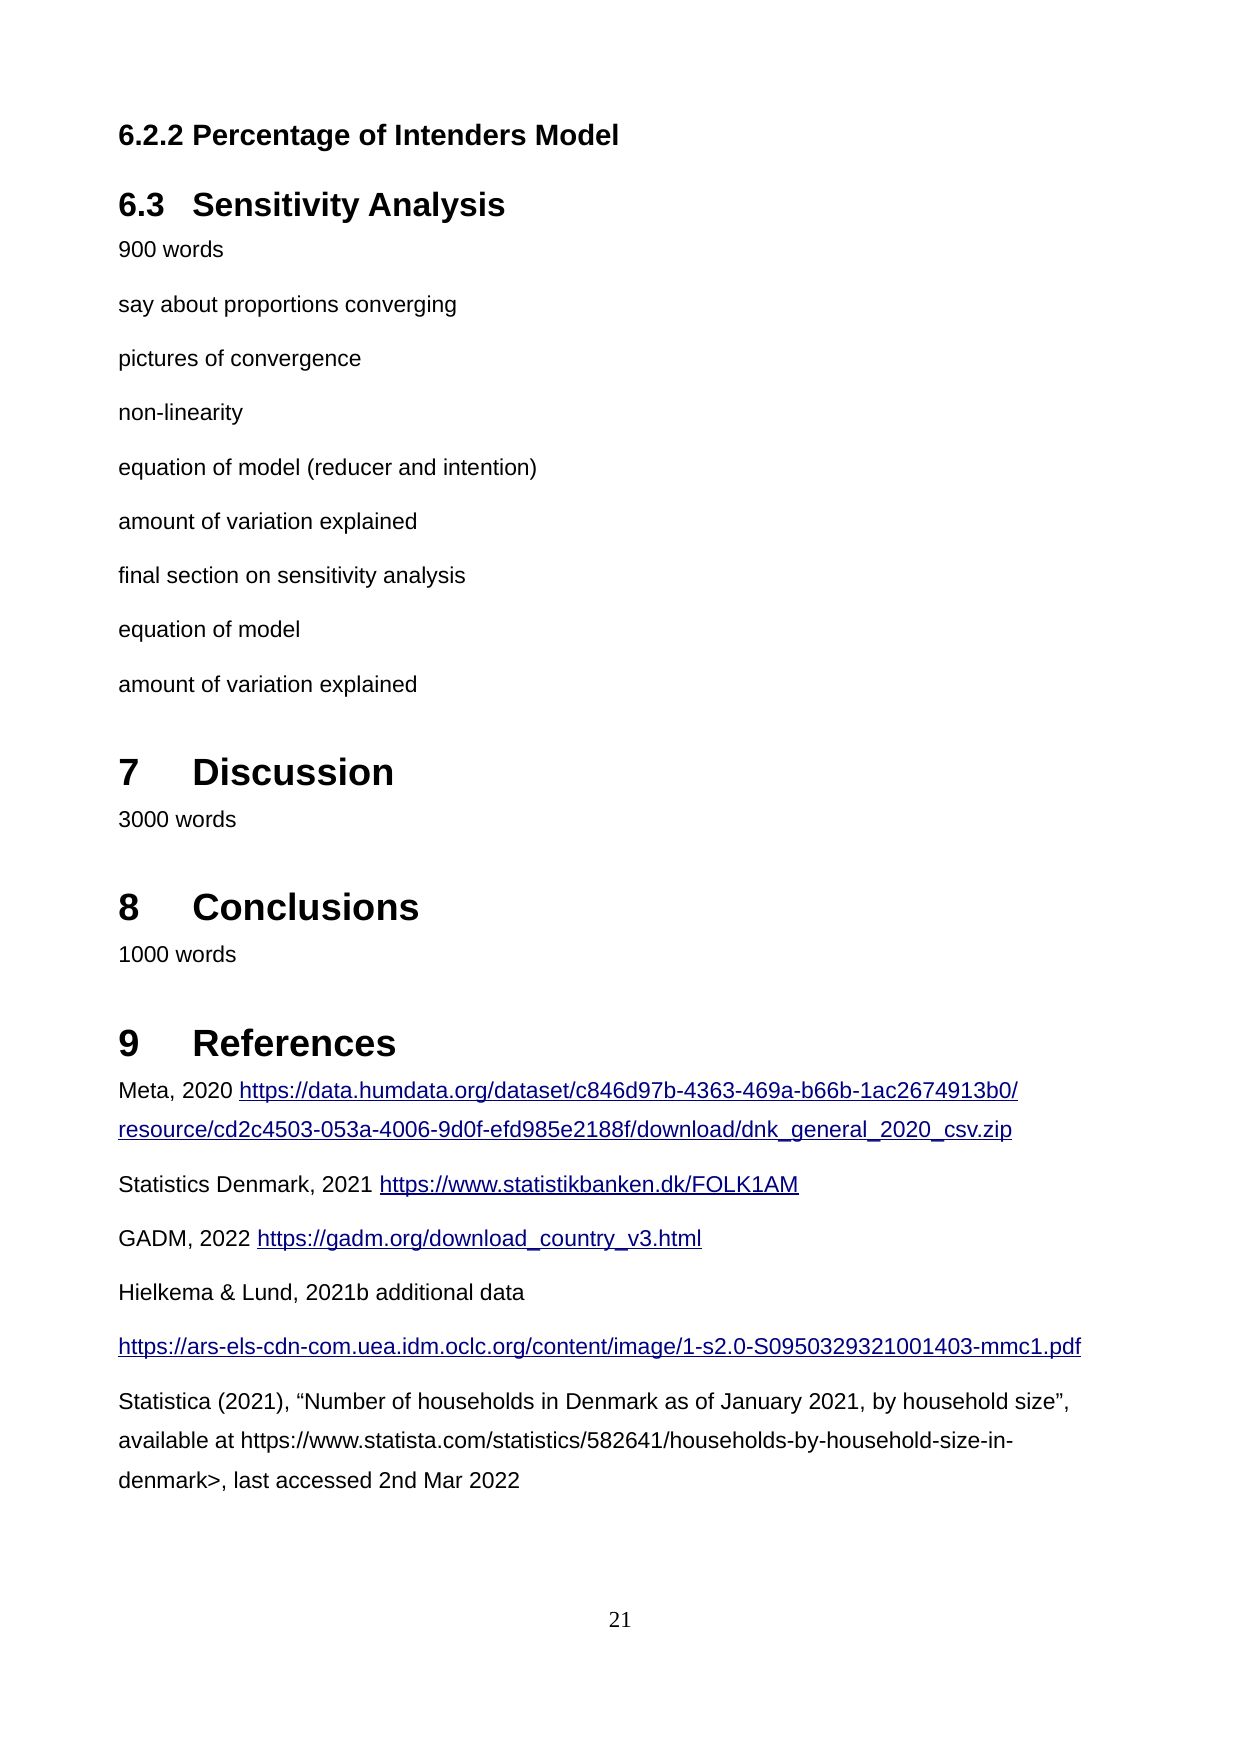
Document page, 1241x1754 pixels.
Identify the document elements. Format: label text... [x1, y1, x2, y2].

text equation of model [118, 616, 1122, 643]
text equation of model (reducer and intention) [118, 453, 1122, 480]
subtitle Sensitivity Analysis [118, 185, 1122, 224]
text say about proportions converging [118, 291, 1122, 317]
text Statistica (2021), “Number of households in Denmark as of January 2021, by household size”, available at https://www.statista.com/statistics/582641/households-by-household-size-in-denmark>, last accessed 2nd Mar 2022 [118, 1388, 1122, 1493]
text amount of variation explained [118, 508, 1122, 534]
text 900 words [118, 236, 1122, 263]
text Meta, 2020 https://data.humdata.org/dataset/c846d97b-4363-469a-b66b-1ac2674913b0/resource/cd2c4503-053a-4006-9d0f-efd985e2188f/download/dnk_general_2020_csv.zip [118, 1077, 1122, 1143]
text 1000 words [118, 941, 1122, 968]
subtitle Percentage of Intenders Model [118, 118, 1122, 152]
text non-linearity [118, 399, 1122, 426]
text 3000 words [118, 806, 1122, 832]
text Hielkema & Lund, 2021b additional data [118, 1279, 1122, 1305]
subtitle Conclusions [118, 885, 1122, 929]
text Statistics Denmark, 2021 https://www.statistikbanken.dk/FOLK1AM [118, 1171, 1122, 1197]
text amount of variation explained [118, 671, 1122, 697]
text GADM, 2022 https://gadm.org/download_country_v3.html [118, 1225, 1122, 1251]
text https://ars-els-cdn-com.uea.idm.oclc.org/content/image/1-s2.0-S0950329321001403-mmc1.pdf [118, 1333, 1122, 1360]
subtitle References [118, 1021, 1122, 1064]
subtitle Discussion [118, 750, 1122, 793]
text pictures of convergence [118, 345, 1122, 371]
text final section on sensitivity analysis [118, 562, 1122, 588]
